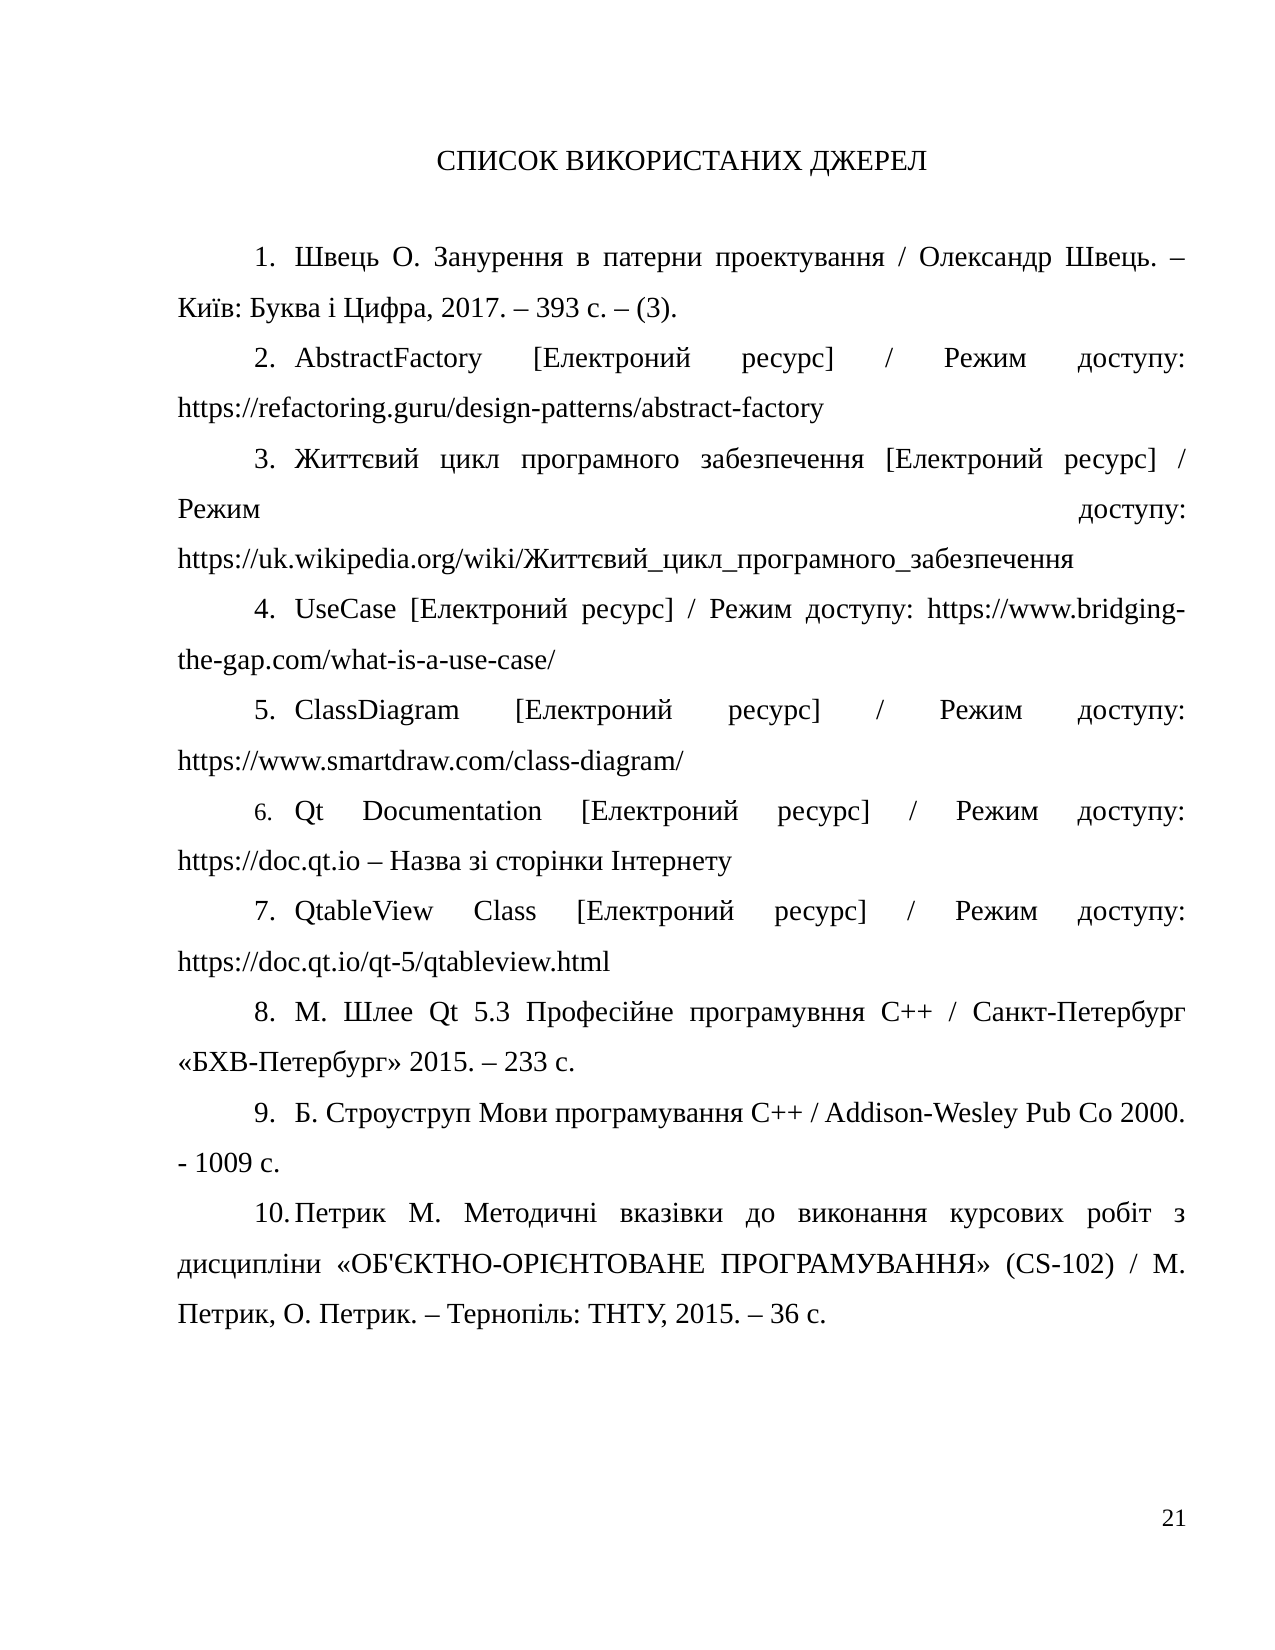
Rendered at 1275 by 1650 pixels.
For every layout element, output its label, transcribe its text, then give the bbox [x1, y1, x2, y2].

list Б. Строуструп Мови програмування C++ / Addison-Wesley Pub Co 2000. - 1009 с. [177, 1095, 1186, 1179]
list UseCase [Електроний ресурс] / Режим доступу: https://www.bridging-the-gap.com/what-is-a-use-case/ [177, 592, 1186, 676]
list Життєвий цикл програмного забезпечення [Електроний ресурс] / Режим доступу: https://uk.wikipedia.org/wiki/Життєвий_цикл_програмного_забезпечення [177, 441, 1186, 575]
list Швець О. Занурення в патерни проектування / Олександр Швець. – Київ: Буква і Цифра, 2017. – 393 с. – (3). [177, 239, 1186, 323]
subtitle СПИСОК ВИКОРИСТАНИХ ДЖЕРЕЛ [177, 143, 1186, 177]
list ClassDiagram [Електроний ресурс] / Режим доступу: https://www.smartdraw.com/class-diagram/ [177, 692, 1186, 776]
list Qt Documentation [Електроний ресурс] / Режим доступу: https://doc.qt.io – Назва зі сторінки Інтернету [177, 793, 1186, 877]
list QtableView Class [Електроний ресурс] / Режим доступу: https://doc.qt.io/qt-5/qtableview.html [177, 893, 1186, 977]
list AbstractFactory [Електроний ресурс] / Режим доступу: https://refactoring.guru/design-patterns/abstract-factory [177, 340, 1186, 424]
list М. Шлее Qt 5.3 Професійне програмувння С++ / Санкт-Петербург «БХВ-Петербург» 2015. – 233 с. [177, 994, 1186, 1078]
list Петрик М. Методичні вказівки до виконання курсових робіт з дисципліни «ОБ'ЄКТНО-ОРІЄНТОВАНЕ ПРОГРАМУВАННЯ» (СS-102) / М. Петрик, О. Петрик. – Тернопіль: ТНТУ, 2015. – 36 с. [177, 1195, 1186, 1329]
